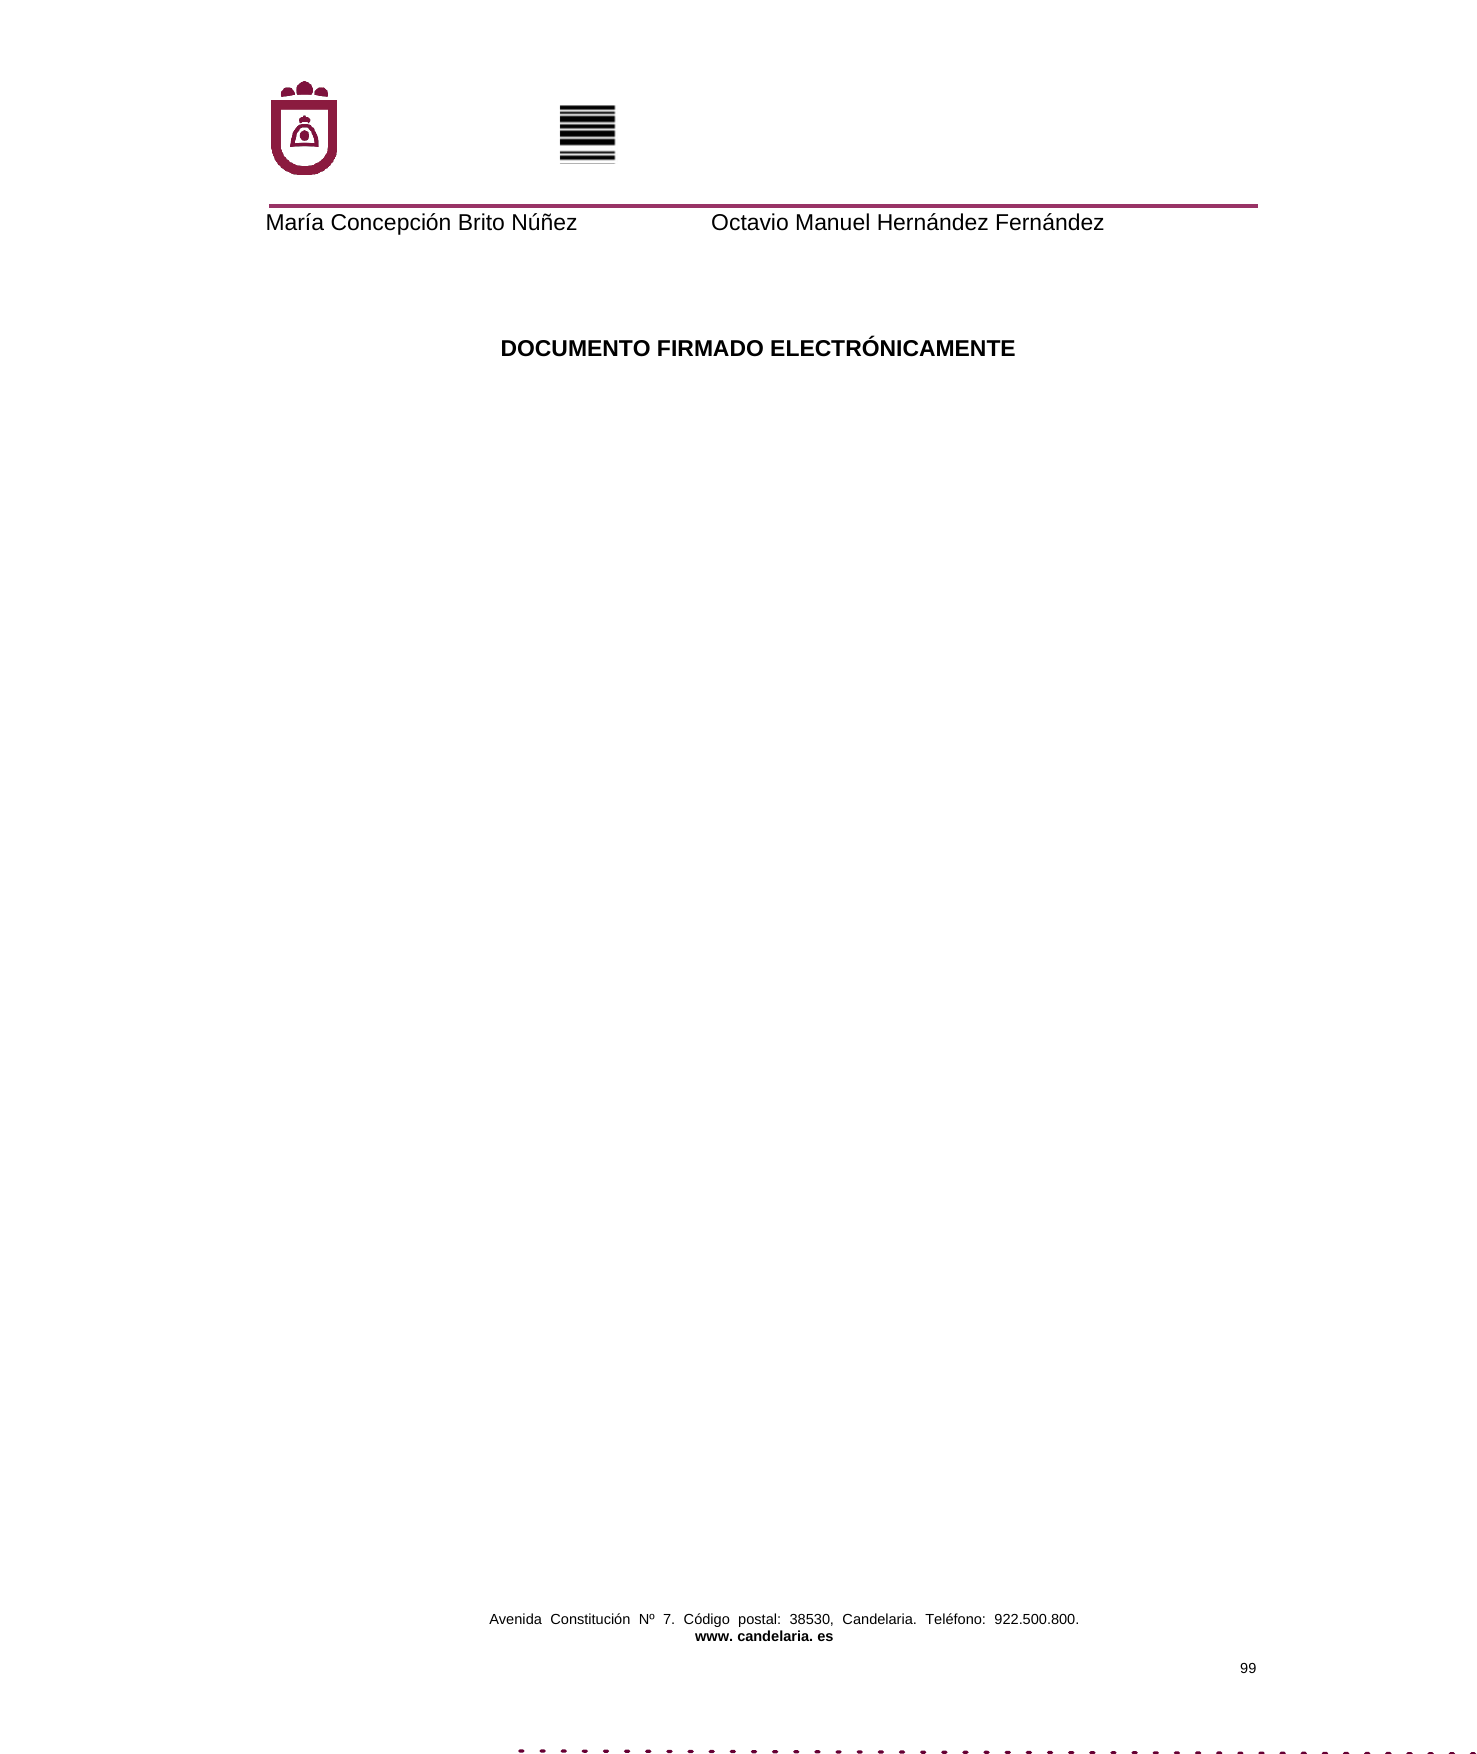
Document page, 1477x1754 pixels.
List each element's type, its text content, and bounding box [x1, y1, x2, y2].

subtitle DOCUMENTO FIRMADO ELECTRÓNICAMENTE [321, 335, 1208, 361]
text María Concepción Brito Núñez Octavio Manuel Hernández Fernández [265, 164, 1250, 235]
